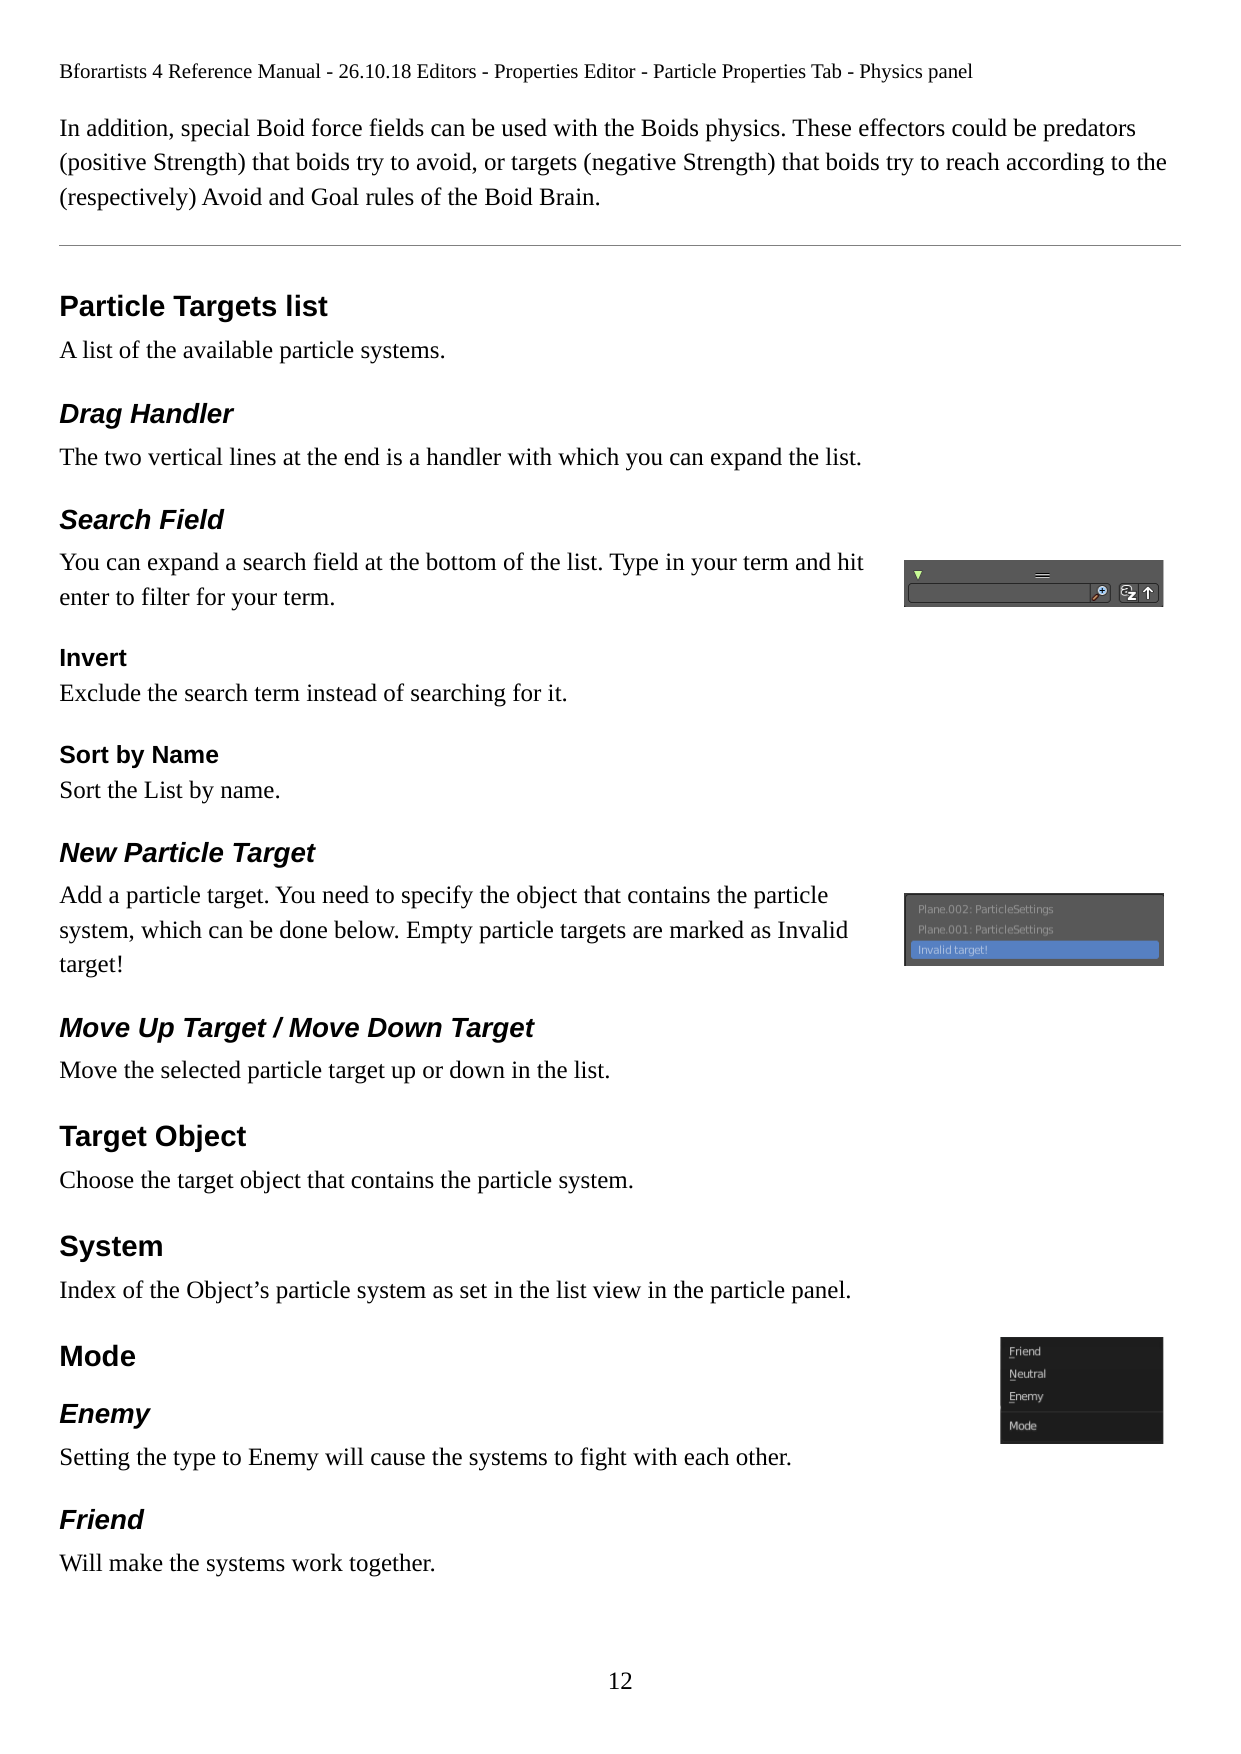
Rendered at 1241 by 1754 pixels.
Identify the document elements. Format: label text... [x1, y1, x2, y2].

text Sort the List by name. [59, 775, 1181, 803]
subtitle Drag Handler [59, 397, 1181, 429]
subtitle Particle Targets list [59, 289, 1181, 323]
subtitle Mode [59, 1339, 1000, 1373]
text Exclude the search term instead of searching for it. [59, 678, 1181, 707]
subtitle Search Field [59, 503, 1181, 535]
text You can expand a search field at the bottom of the list. Type in your term and hit enter to filter for your term. [59, 547, 1181, 611]
text Index of the Object’s particle system as set in the list view in the particle panel. [59, 1275, 1181, 1304]
picture [904, 560, 1164, 607]
subtitle Sort by Name [59, 740, 1181, 768]
subtitle [1164, 1398, 1181, 1429]
text The two vertical lines at the end is a handler with which you can expand the list. [59, 442, 1181, 470]
text Add a particle target. You need to specify the object that contains the particle system, which can be done below. Empty particle targets are marked as Invalid target! [59, 881, 1181, 978]
subtitle Enemy [59, 1398, 1000, 1429]
subtitle Move Up Target / Move Down Target [59, 1011, 1181, 1043]
text In addition, special Boid force fields can be used with the Boids physics. These effectors could be predators (positive Strength) that boids try to avoid, or targets (negative Strength) that boids try to reach according to the (respectively) Avoid and Goal rules of the Boid Brain. [59, 113, 1181, 210]
text Setting the type to Enemy will cause the systems to fight with each other. [59, 1442, 1181, 1471]
subtitle [1164, 1339, 1181, 1373]
text Choose the target object that contains the particle system. [59, 1165, 1181, 1194]
subtitle New Particle Target [59, 836, 1181, 868]
subtitle Target Object [59, 1119, 1181, 1153]
subtitle Invert [59, 643, 1181, 672]
text Move the selected particle target up or down in the list. [59, 1056, 1181, 1084]
text Will make the systems work together. [59, 1548, 1181, 1577]
text A list of the available particle systems. [59, 336, 1181, 364]
picture [904, 893, 1164, 966]
subtitle System [59, 1229, 1181, 1263]
subtitle Friend [59, 1504, 1181, 1536]
picture [1000, 1337, 1164, 1444]
